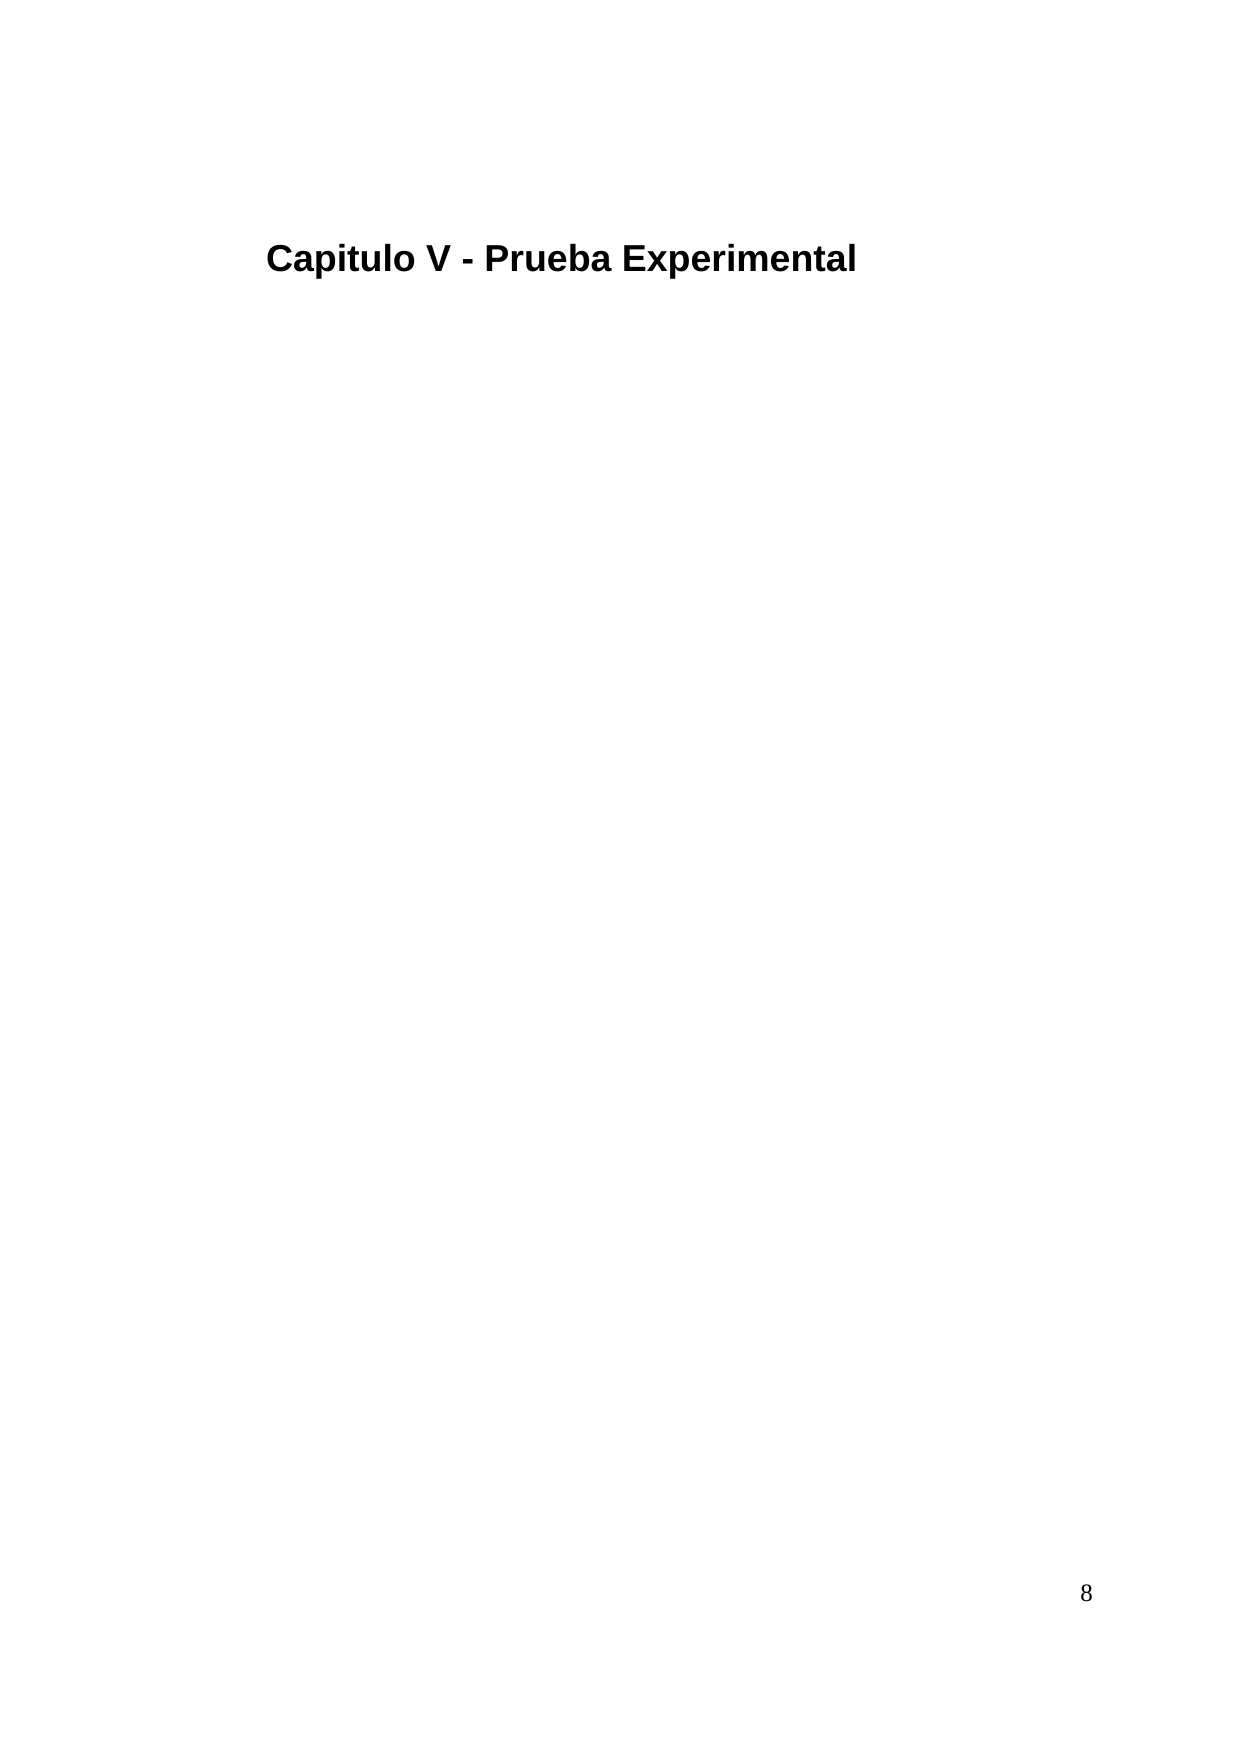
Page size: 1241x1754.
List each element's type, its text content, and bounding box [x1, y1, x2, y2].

subtitle Capitulo V - Prueba Experimental [236, 236, 1093, 279]
